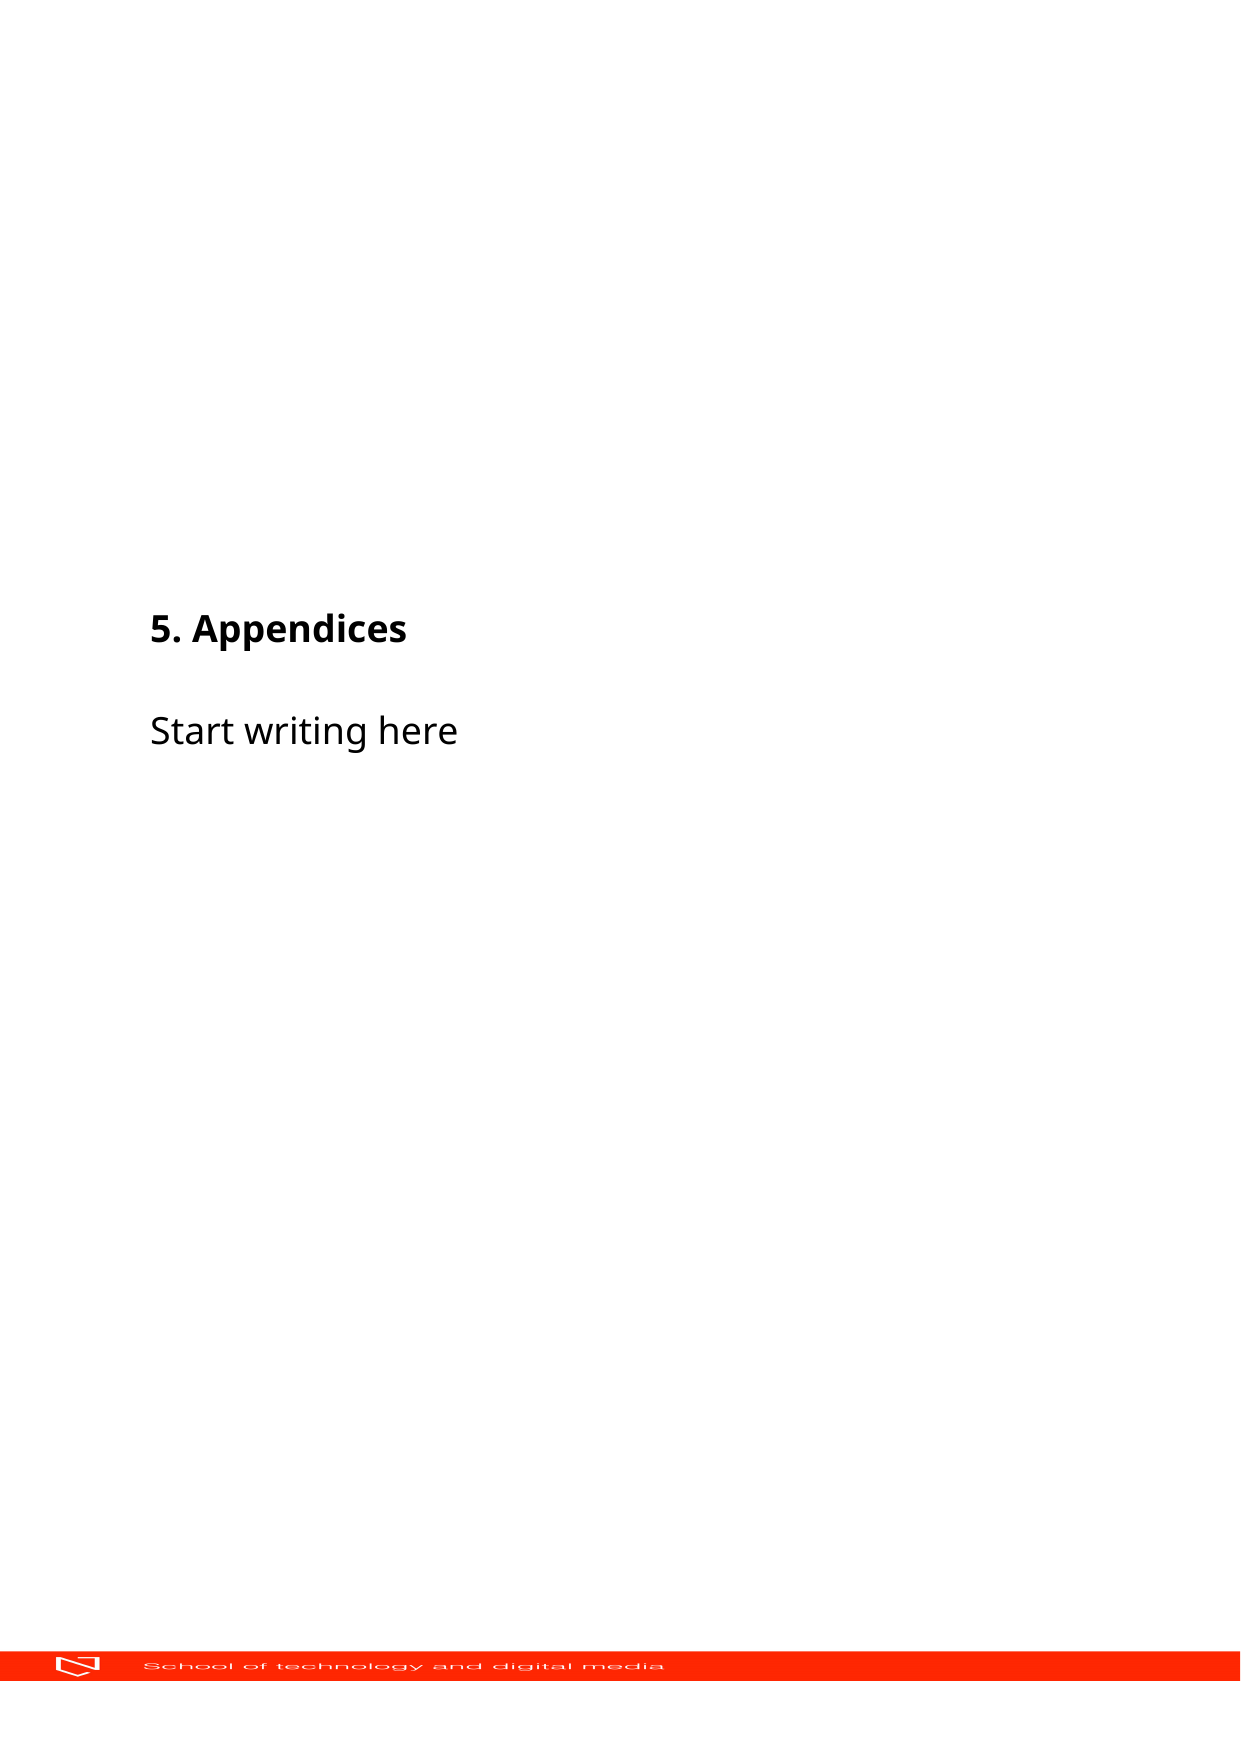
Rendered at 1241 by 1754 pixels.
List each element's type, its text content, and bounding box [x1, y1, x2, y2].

subtitle 5. Appendices [150, 602, 1090, 653]
picture [0, 1649, 1241, 1681]
text Start writing here [150, 704, 1090, 755]
